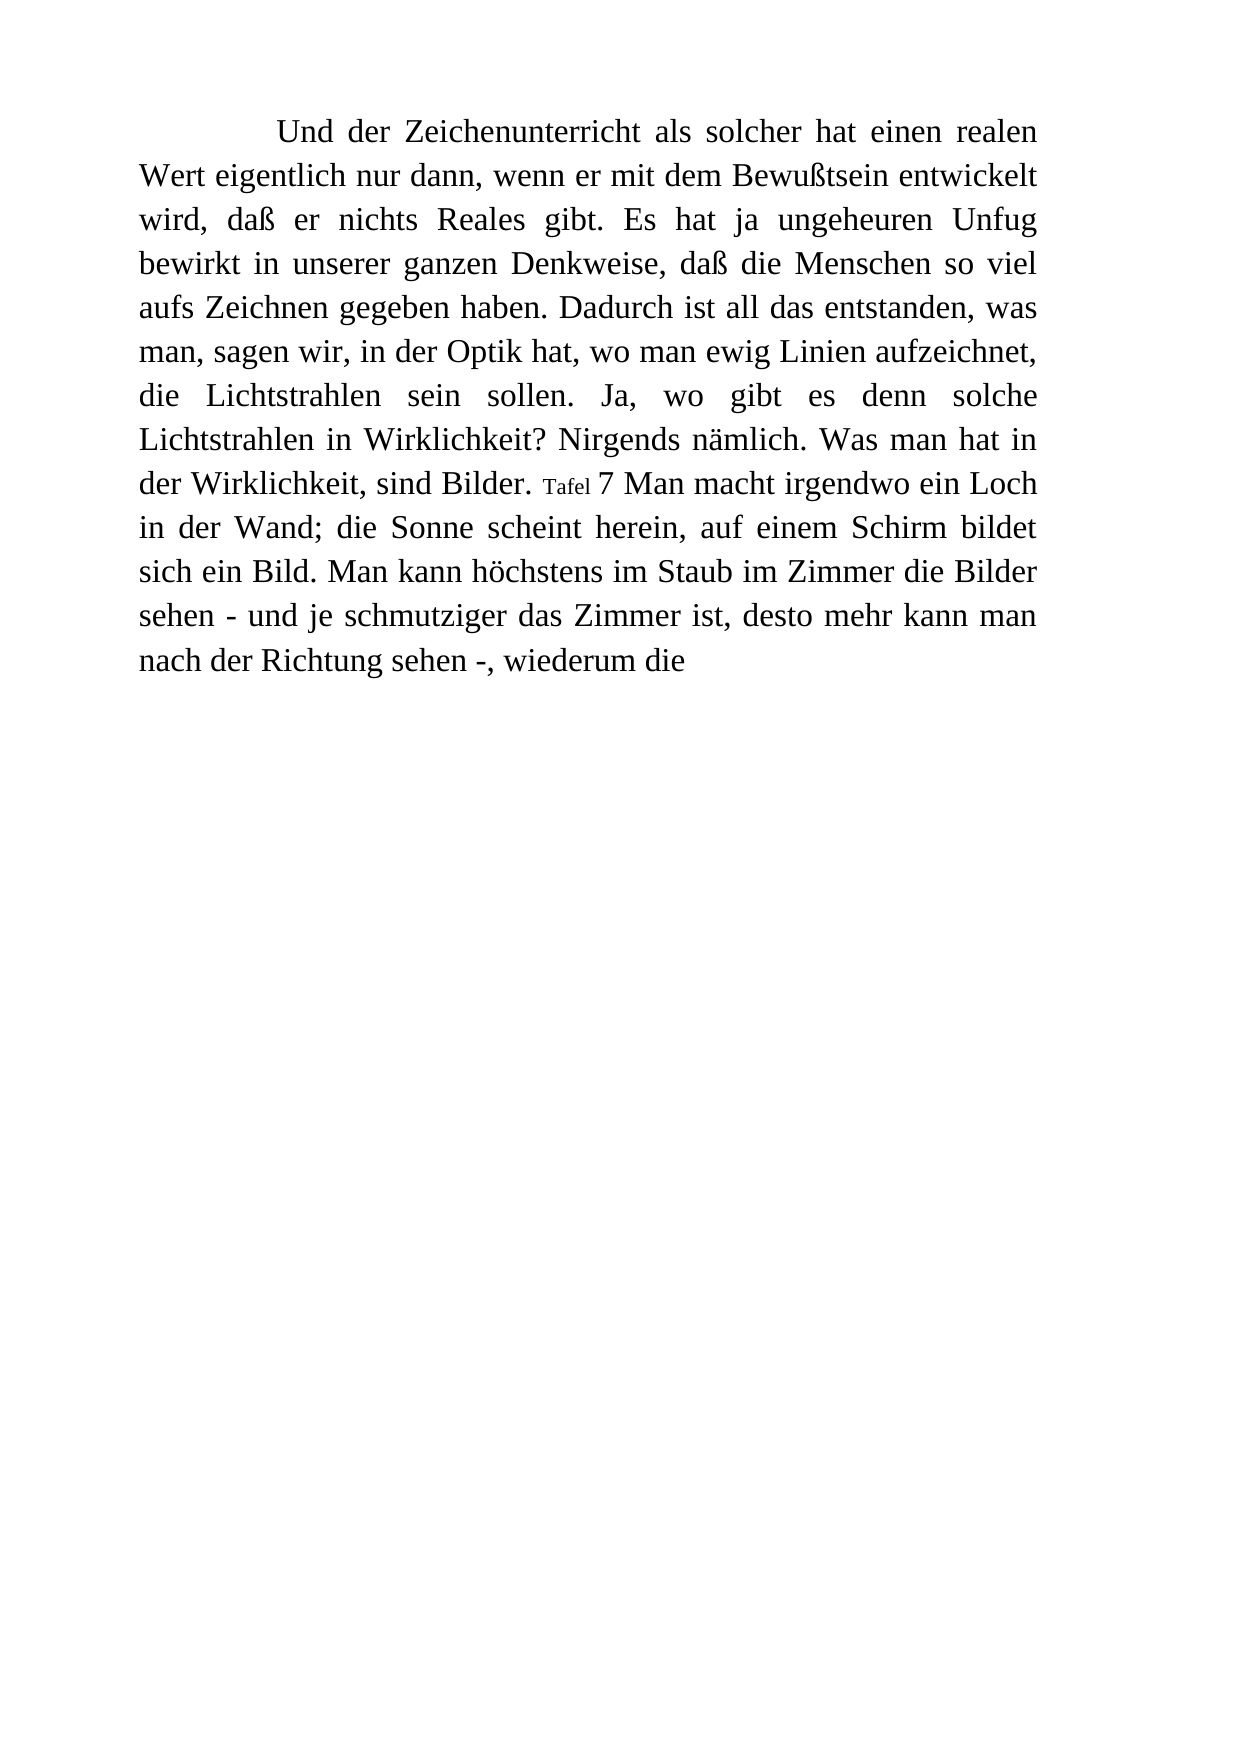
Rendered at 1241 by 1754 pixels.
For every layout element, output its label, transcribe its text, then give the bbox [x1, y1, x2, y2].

text Und der Zeichenunterricht als solcher hat einen realen Wert eigentlich nur dann, wenn er mit dem Bewußtsein entwickelt wird, daß er nichts Reales gibt. Es hat ja ungeheuren Unfug bewirkt in unserer ganzen Denkweise, daß die Menschen so viel aufs Zeichnen gegeben haben. Dadurch ist all das entstanden, was man, sagen wir, in der Optik hat, wo man ewig Linien aufzeichnet, die Lichtstrahlen sein sollen. Ja, wo gibt es denn solche Lichtstrahlen in Wirklichkeit? Nirgends nämlich. Was man hat in der Wirklichkeit, sind Bilder. Tafel 7 Man macht irgendwo ein Loch in der Wand; die Sonne scheint herein, auf einem Schirm bildet sich ein Bild. Man kann höchstens im Staub im Zimmer die Bilder sehen - und je schmutziger das Zimmer ist, desto mehr kann man nach der Richtung sehen -, wiederum die [139, 111, 1038, 678]
